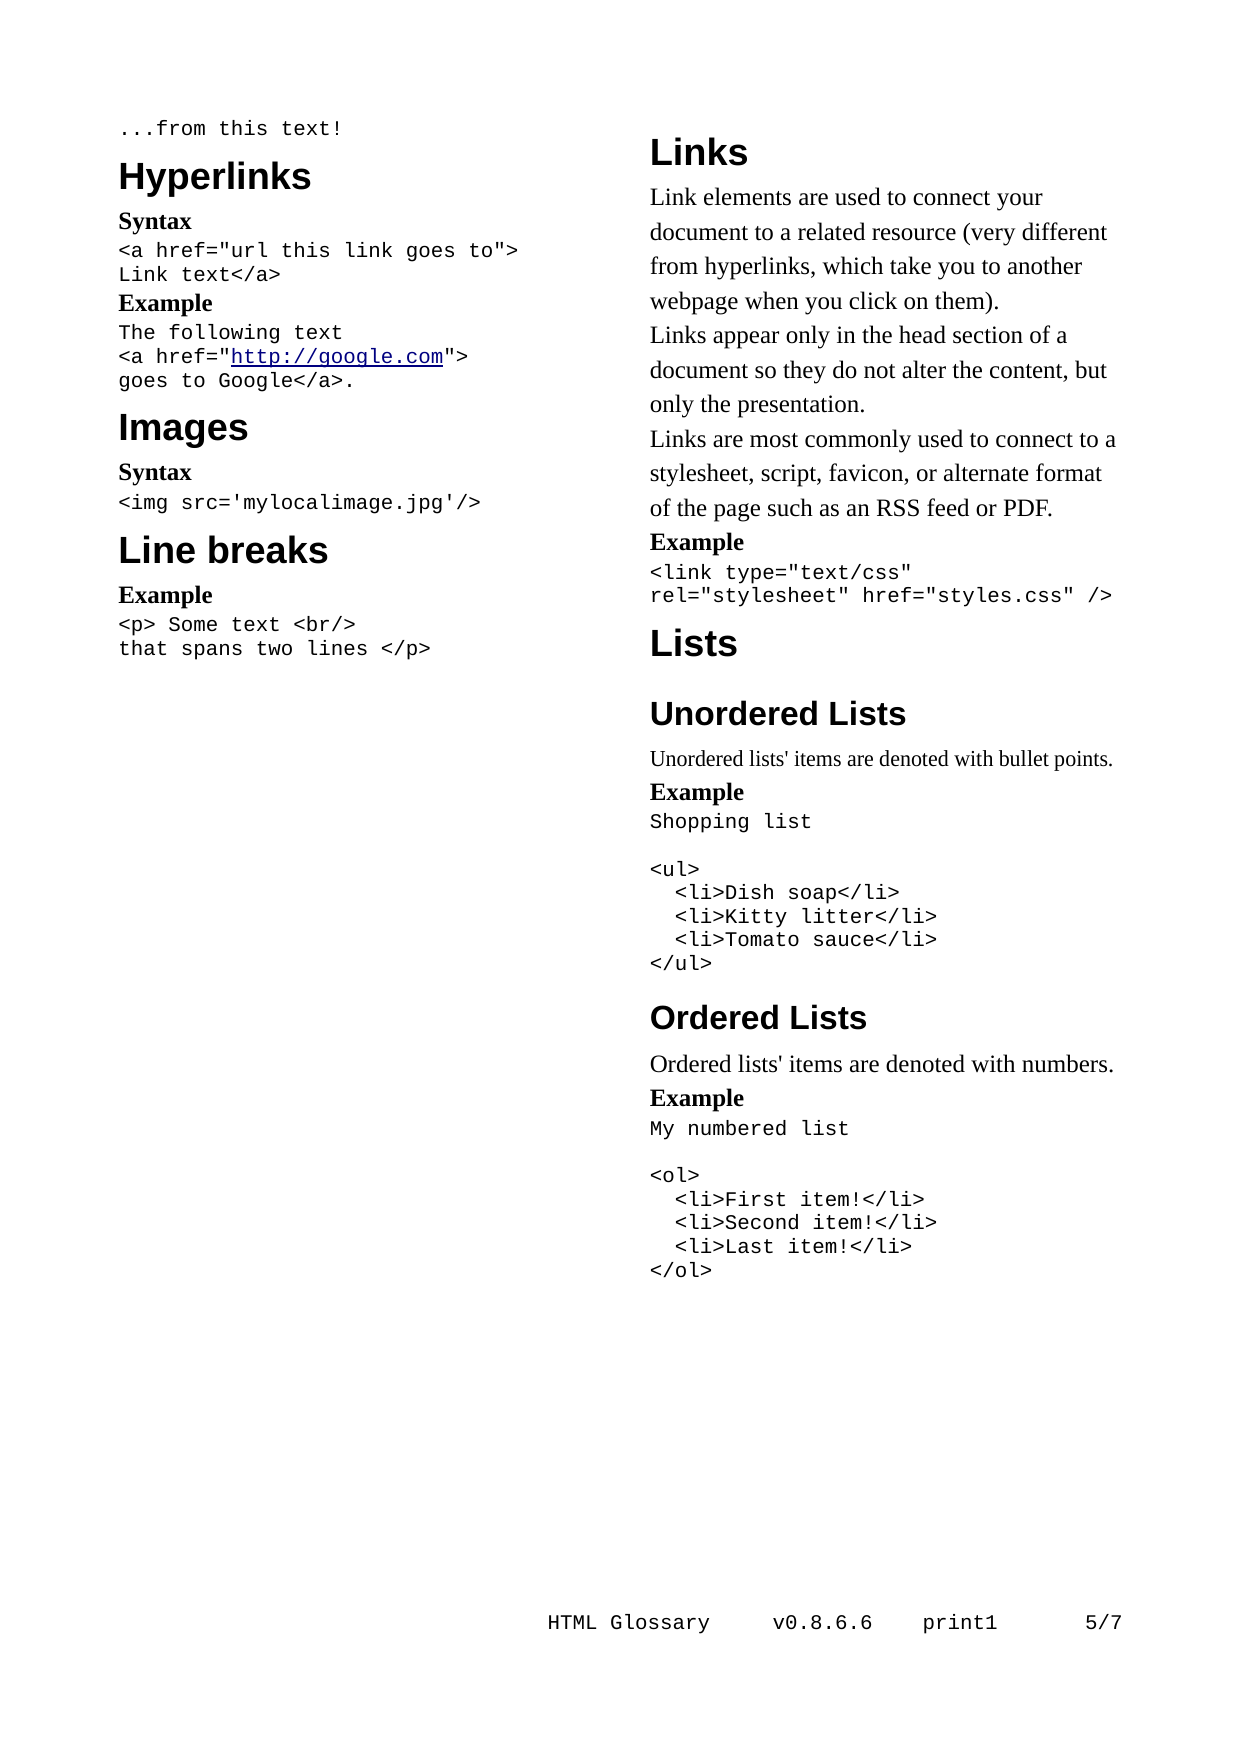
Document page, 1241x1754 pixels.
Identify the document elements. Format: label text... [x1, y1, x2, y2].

text <ul> [649, 858, 1122, 882]
text <li>Dish soap</li> [649, 882, 1122, 906]
text </ul> [649, 953, 1122, 977]
text that spans two lines </p> [118, 638, 591, 662]
text <img src='mylocalimage.jpg'/> [118, 492, 591, 516]
text <li>First item!</li> [649, 1189, 1122, 1212]
subtitle Images [118, 405, 591, 449]
text Example [118, 580, 591, 609]
text <li>Tomato sauce</li> [649, 929, 1122, 953]
text Example [649, 777, 1122, 806]
text <p> Some text <br/> [118, 614, 591, 638]
subtitle Links [649, 130, 1122, 173]
text Example [649, 1083, 1122, 1112]
text <li>Last item!</li> [649, 1236, 1122, 1259]
text Syntax [118, 206, 591, 235]
text Links appear only in the head section of a document so they do not alter the content, but only the presentation. [649, 320, 1122, 418]
text <a href="url this link goes to"> [118, 241, 591, 264]
subtitle Line breaks [118, 527, 591, 571]
text Syntax [118, 457, 591, 486]
subtitle Lists [649, 621, 1122, 664]
text </ol> [649, 1259, 1122, 1283]
text Shopping list [649, 811, 1122, 835]
text Link text</a> [118, 264, 591, 288]
text ...from this text! [118, 118, 591, 142]
subtitle Unordered Lists [649, 694, 1122, 733]
text Example [649, 527, 1122, 556]
text Unordered lists' items are denoted with bullet points. [649, 745, 1122, 772]
subtitle Hyperlinks [118, 153, 591, 197]
text Example [118, 288, 591, 317]
text <ol> [649, 1165, 1122, 1189]
text Links are most commonly used to connect to a stylesheet, script, favicon, or alternate format of the page such as an RSS feed or PDF. [649, 424, 1122, 521]
text My numbered list [649, 1118, 1122, 1141]
text <li>Kitty litter</li> [649, 906, 1122, 929]
text <li>Second item!</li> [649, 1212, 1122, 1236]
text <link type="text/css" rel="stylesheet" href="styles.css" /> [649, 562, 1122, 609]
text Link elements are used to connect your document to a related resource (very different from hyperlinks, which take you to another webpage when you click on them). [649, 182, 1122, 314]
text <a href="http://google.com"> [118, 346, 591, 369]
text goes to Google</a>. [118, 369, 591, 393]
subtitle Ordered Lists [649, 998, 1122, 1036]
text Ordered lists' items are denoted with numbers. [649, 1049, 1122, 1077]
text The following text [118, 322, 591, 346]
